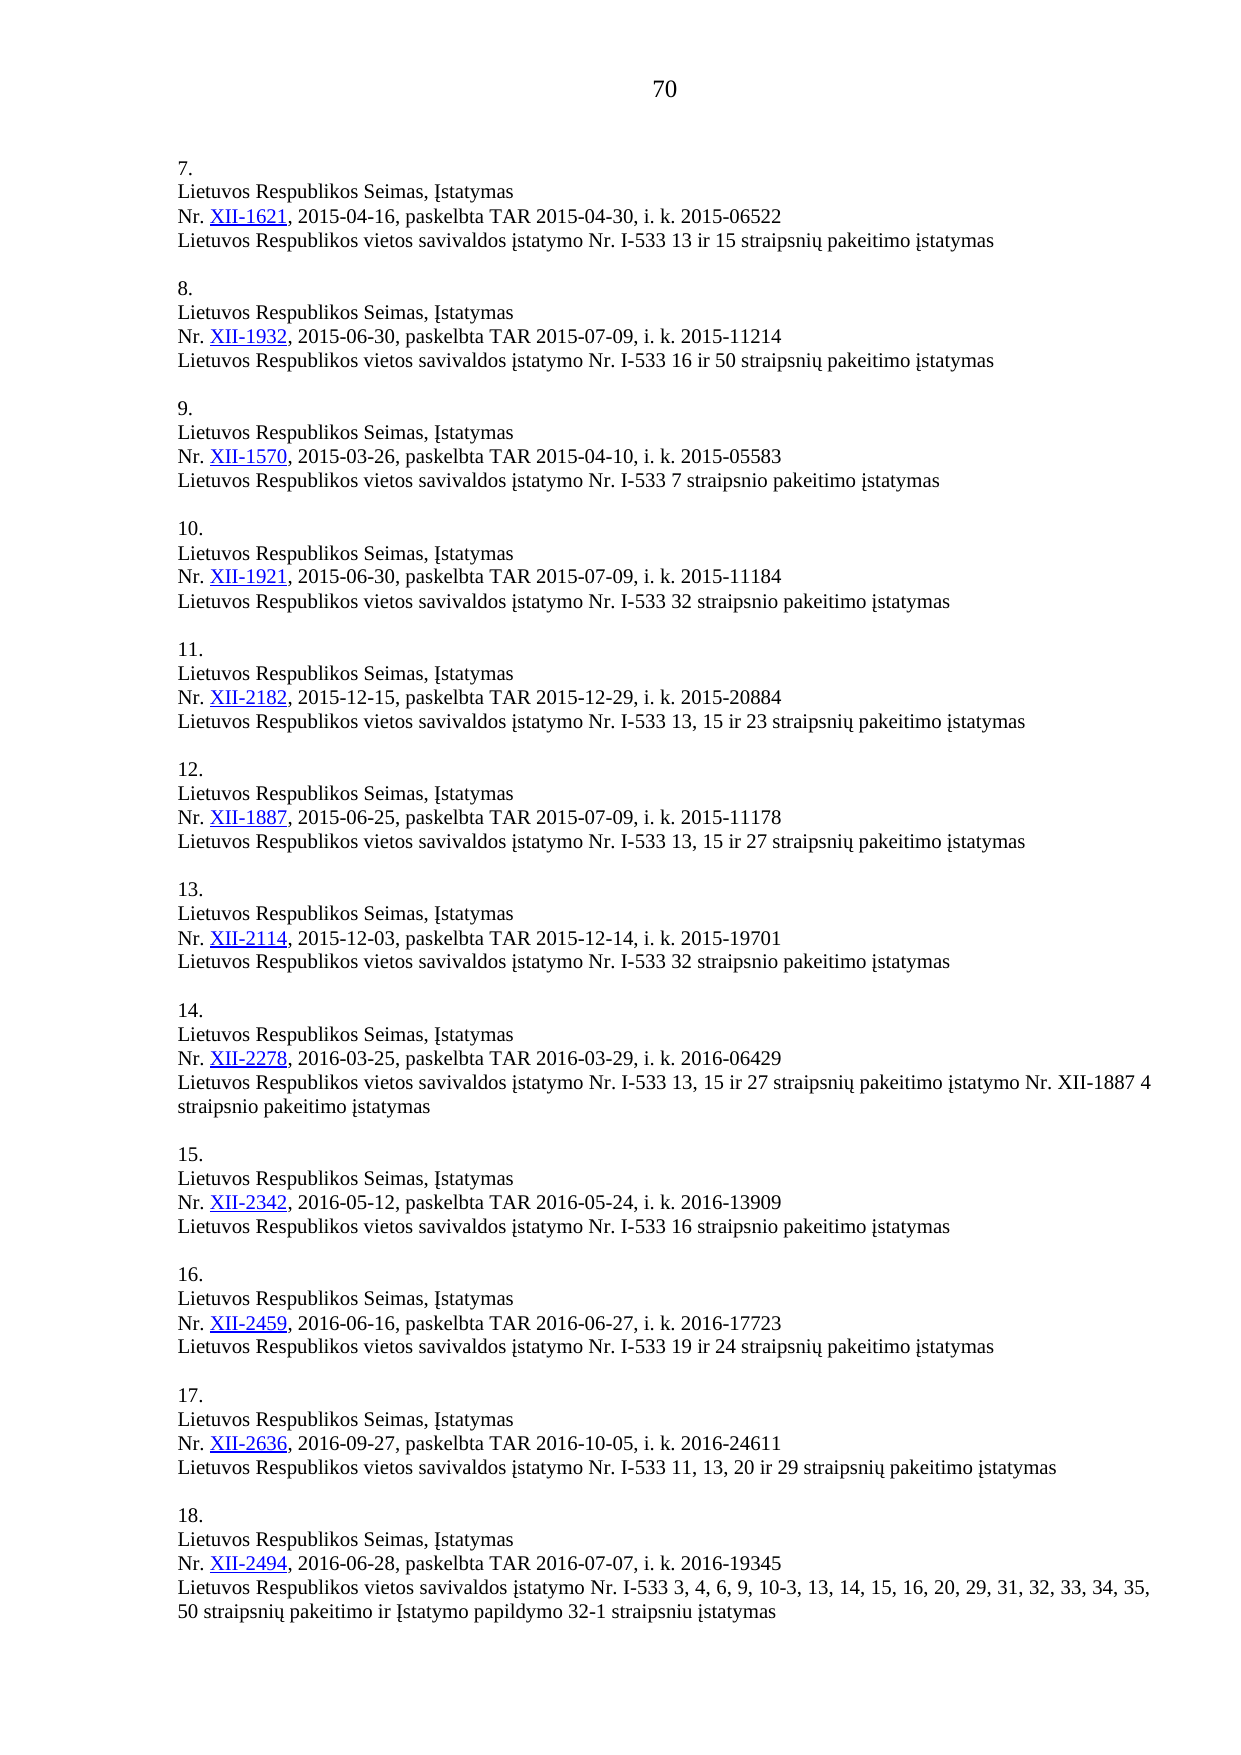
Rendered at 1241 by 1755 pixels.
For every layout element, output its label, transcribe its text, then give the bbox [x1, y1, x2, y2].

text Lietuvos Respublikos vietos savivaldos įstatymo Nr. I-533 19 ir 24 straipsnių pakeitimo įstatymas [177, 1334, 1152, 1358]
text Lietuvos Respublikos Seimas, Įstatymas [177, 1407, 1152, 1431]
text Nr. XII-2459, 2016-06-16, paskelbta TAR 2016-06-27, i. k. 2016-17723 [177, 1310, 1152, 1334]
text 17. [177, 1383, 1152, 1407]
text 16. [177, 1262, 1152, 1286]
text Lietuvos Respublikos Seimas, Įstatymas [177, 901, 1152, 925]
text Lietuvos Respublikos Seimas, Įstatymas [177, 661, 1152, 685]
text Nr. XII-1932, 2015-06-30, paskelbta TAR 2015-07-09, i. k. 2015-11214 [177, 324, 1152, 348]
text 8. [177, 276, 1152, 300]
text 15. [177, 1142, 1152, 1166]
text Lietuvos Respublikos vietos savivaldos įstatymo Nr. I-533 16 straipsnio pakeitimo įstatymas [177, 1214, 1152, 1238]
text Lietuvos Respublikos Seimas, Įstatymas [177, 1022, 1152, 1046]
text Lietuvos Respublikos Seimas, Įstatymas [177, 540, 1152, 564]
text Nr. XII-2494, 2016-06-28, paskelbta TAR 2016-07-07, i. k. 2016-19345 [177, 1551, 1152, 1575]
text 9. [177, 396, 1152, 420]
text Nr. XII-1570, 2015-03-26, paskelbta TAR 2015-04-10, i. k. 2015-05583 [177, 444, 1152, 468]
text Lietuvos Respublikos vietos savivaldos įstatymo Nr. I-533 16 ir 50 straipsnių pakeitimo įstatymas [177, 348, 1152, 372]
text 10. [177, 516, 1152, 540]
text Lietuvos Respublikos Seimas, Įstatymas [177, 1527, 1152, 1551]
text 11. [177, 637, 1152, 661]
text 18. [177, 1503, 1152, 1527]
text Lietuvos Respublikos vietos savivaldos įstatymo Nr. I-533 7 straipsnio pakeitimo įstatymas [177, 468, 1152, 492]
text 14. [177, 998, 1152, 1022]
text Lietuvos Respublikos vietos savivaldos įstatymo Nr. I-533 3, 4, 6, 9, 10-3, 13, 14, 15, 16, 20, 29, 31, 32, 33, 34, 35, 50 straipsnių pakeitimo ir Įstatymo papildymo 32-1 straipsniu įstatymas [177, 1575, 1152, 1623]
text Lietuvos Respublikos vietos savivaldos įstatymo Nr. I-533 13, 15 ir 27 straipsnių pakeitimo įstatymo Nr. XII-1887 4 straipsnio pakeitimo įstatymas [177, 1070, 1152, 1118]
text Lietuvos Respublikos vietos savivaldos įstatymo Nr. I-533 32 straipsnio pakeitimo įstatymas [177, 588, 1152, 613]
text Nr. XII-1921, 2015-06-30, paskelbta TAR 2015-07-09, i. k. 2015-11184 [177, 564, 1152, 588]
text Lietuvos Respublikos Seimas, Įstatymas [177, 179, 1152, 203]
text Nr. XII-2278, 2016-03-25, paskelbta TAR 2016-03-29, i. k. 2016-06429 [177, 1046, 1152, 1070]
text Lietuvos Respublikos Seimas, Įstatymas [177, 1166, 1152, 1190]
text Lietuvos Respublikos vietos savivaldos įstatymo Nr. I-533 13, 15 ir 27 straipsnių pakeitimo įstatymas [177, 829, 1152, 853]
text 12. [177, 757, 1152, 781]
text Lietuvos Respublikos Seimas, Įstatymas [177, 300, 1152, 324]
text Nr. XII-2342, 2016-05-12, paskelbta TAR 2016-05-24, i. k. 2016-13909 [177, 1190, 1152, 1214]
text Nr. XII-1887, 2015-06-25, paskelbta TAR 2015-07-09, i. k. 2015-11178 [177, 805, 1152, 829]
text Lietuvos Respublikos vietos savivaldos įstatymo Nr. I-533 13, 15 ir 23 straipsnių pakeitimo įstatymas [177, 709, 1152, 733]
text Lietuvos Respublikos vietos savivaldos įstatymo Nr. I-533 11, 13, 20 ir 29 straipsnių pakeitimo įstatymas [177, 1455, 1152, 1479]
text Lietuvos Respublikos Seimas, Įstatymas [177, 781, 1152, 805]
text Nr. XII-2114, 2015-12-03, paskelbta TAR 2015-12-14, i. k. 2015-19701 [177, 925, 1152, 949]
text 13. [177, 877, 1152, 901]
text Nr. XII-1621, 2015-04-16, paskelbta TAR 2015-04-30, i. k. 2015-06522 [177, 203, 1152, 228]
text Lietuvos Respublikos Seimas, Įstatymas [177, 1286, 1152, 1310]
text Lietuvos Respublikos Seimas, Įstatymas [177, 420, 1152, 444]
text Lietuvos Respublikos vietos savivaldos įstatymo Nr. I-533 13 ir 15 straipsnių pakeitimo įstatymas [177, 228, 1152, 252]
text Nr. XII-2182, 2015-12-15, paskelbta TAR 2015-12-29, i. k. 2015-20884 [177, 685, 1152, 709]
text 7. [177, 155, 1152, 179]
text Lietuvos Respublikos vietos savivaldos įstatymo Nr. I-533 32 straipsnio pakeitimo įstatymas [177, 949, 1152, 973]
text Nr. XII-2636, 2016-09-27, paskelbta TAR 2016-10-05, i. k. 2016-24611 [177, 1431, 1152, 1455]
